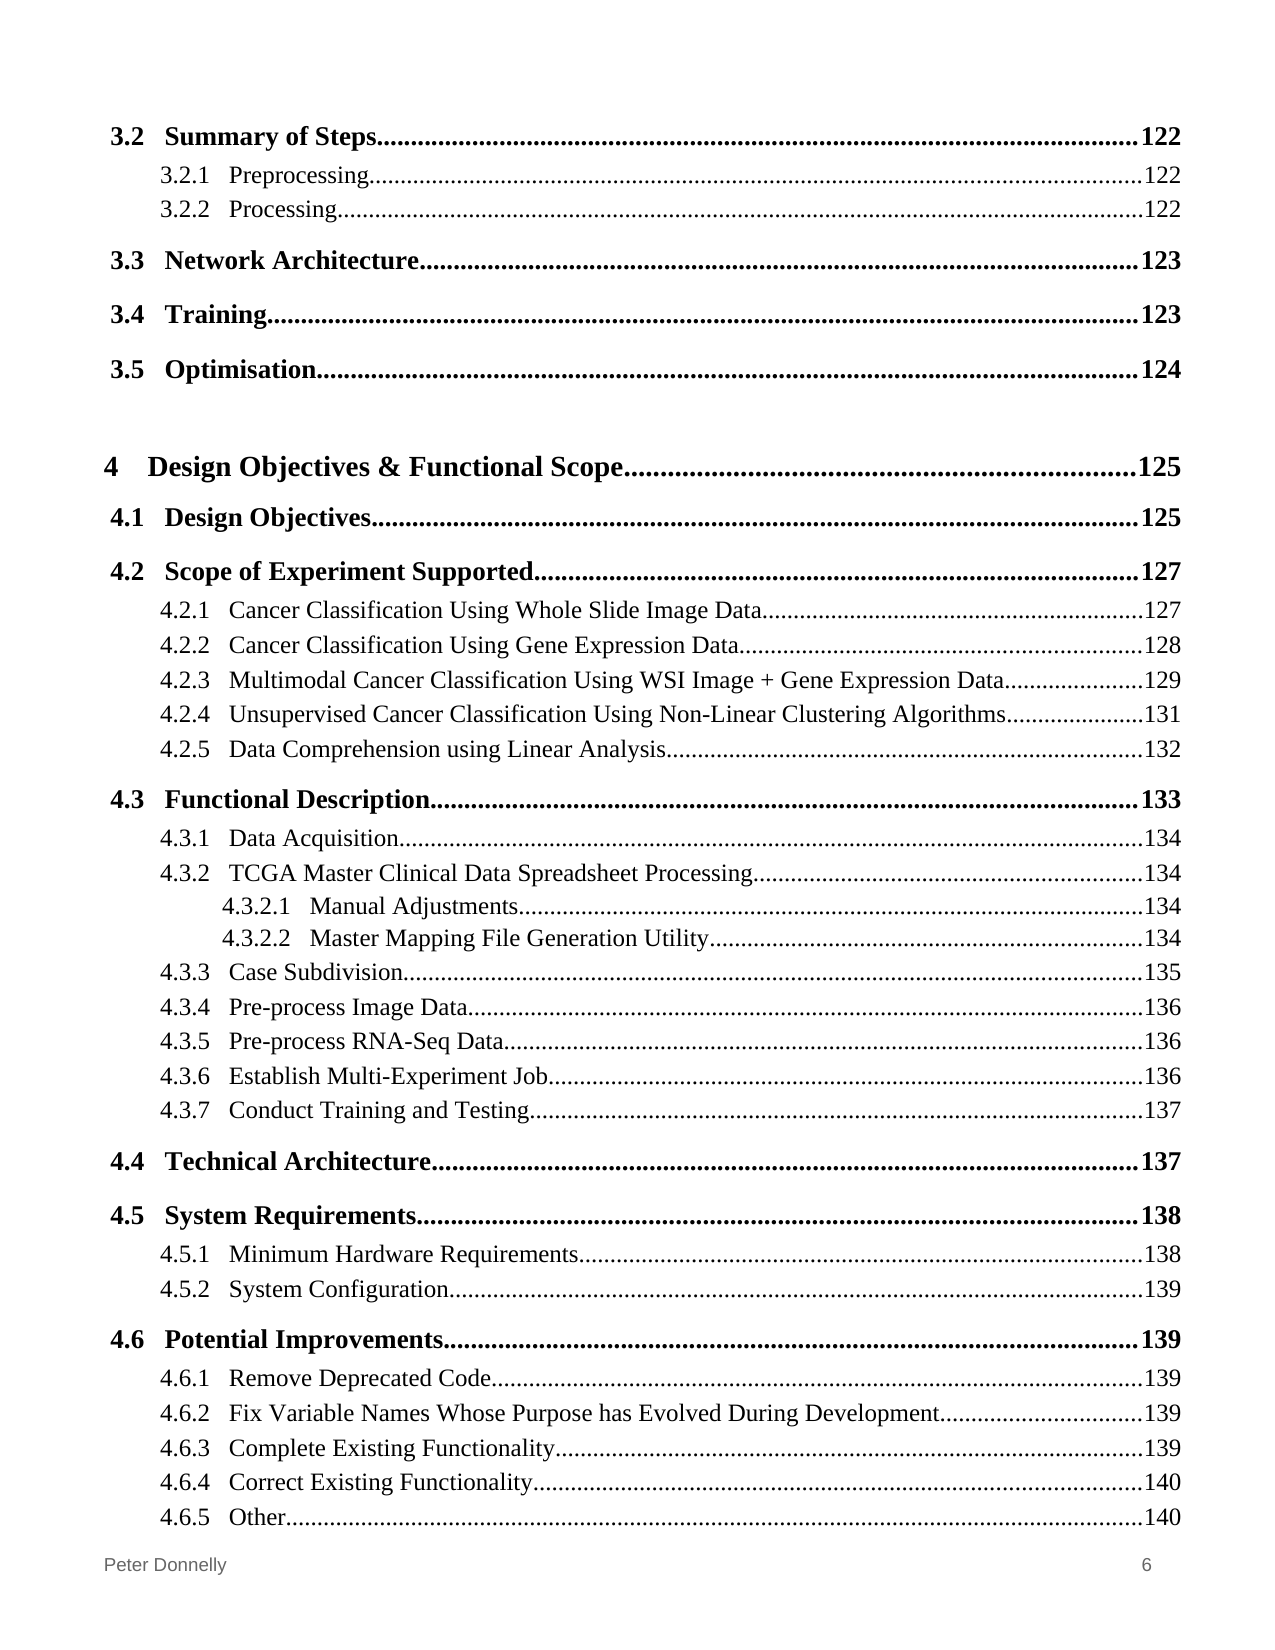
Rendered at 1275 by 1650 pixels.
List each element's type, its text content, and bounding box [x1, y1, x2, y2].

text 3.2.1 Preprocessing 122 [154, 160, 1181, 188]
text 4.5.1 Minimum Hardware Requirements 138 [154, 1239, 1181, 1268]
text 4.6.3 Complete Existing Functionality 139 [154, 1433, 1181, 1461]
text 3.3 Network Architecture 123 [103, 244, 1181, 275]
text 4.2.4 Unsupervised Cancer Classification Using Non-Linear Clustering Algorithms 131 [154, 699, 1181, 728]
text 4.6.1 Remove Deprecated Code 139 [154, 1363, 1181, 1392]
text 4.5 System Requirements 138 [103, 1199, 1181, 1231]
text 3.2 Summary of Steps 122 [103, 120, 1181, 151]
text 4.2.5 Data Comprehension using Linear Analysis 132 [154, 734, 1181, 763]
text 4.3.2.1 Manual Adjustments 134 [216, 891, 1181, 920]
text 4.5.2 System Configuration 139 [154, 1274, 1181, 1303]
text 3.2.2 Processing 122 [154, 194, 1181, 223]
text 4.1 Design Objectives 125 [103, 501, 1181, 532]
text 4.6 Potential Improvements 139 [103, 1323, 1181, 1354]
text 4.2.3 Multimodal Cancer Classification Using WSI Image + Gene Expression Data 129 [154, 665, 1181, 693]
text 4.3.6 Establish Multi-Experiment Job 136 [154, 1061, 1181, 1089]
text 4.3.2 TCGA Master Clinical Data Spreadsheet Processing 134 [154, 858, 1181, 887]
text 3.5 Optimisation 124 [103, 353, 1181, 384]
text 4.6.4 Correct Existing Functionality 140 [154, 1467, 1181, 1496]
text 4.2.2 Cancer Classification Using Gene Expression Data 128 [154, 630, 1181, 659]
text 3.4 Training 123 [103, 298, 1181, 330]
text 4.3.7 Conduct Training and Testing 137 [154, 1095, 1181, 1124]
text 4.3.4 Pre-process Image Data 136 [154, 992, 1181, 1020]
text 4.3.2.2 Master Mapping File Generation Utility 134 [216, 923, 1181, 952]
text 4.6.5 Other 140 [154, 1502, 1181, 1531]
text 4 Design Objectives & Functional Scope 125 [103, 449, 1181, 483]
text 4.2.1 Cancer Classification Using Whole Slide Image Data 127 [154, 596, 1181, 624]
text 4.6.2 Fix Variable Names Whose Purpose has Evolved During Development 139 [154, 1398, 1181, 1427]
text 4.3.1 Data Acquisition 134 [154, 823, 1181, 852]
text 4.2 Scope of Experiment Supported 127 [103, 556, 1181, 587]
text 4.3 Functional Description 133 [103, 783, 1181, 814]
text 4.3.5 Pre-process RNA-Seq Data 136 [154, 1026, 1181, 1055]
text 4.4 Technical Architecture 137 [103, 1145, 1181, 1176]
text 4.3.3 Case Subdivision 135 [154, 957, 1181, 986]
